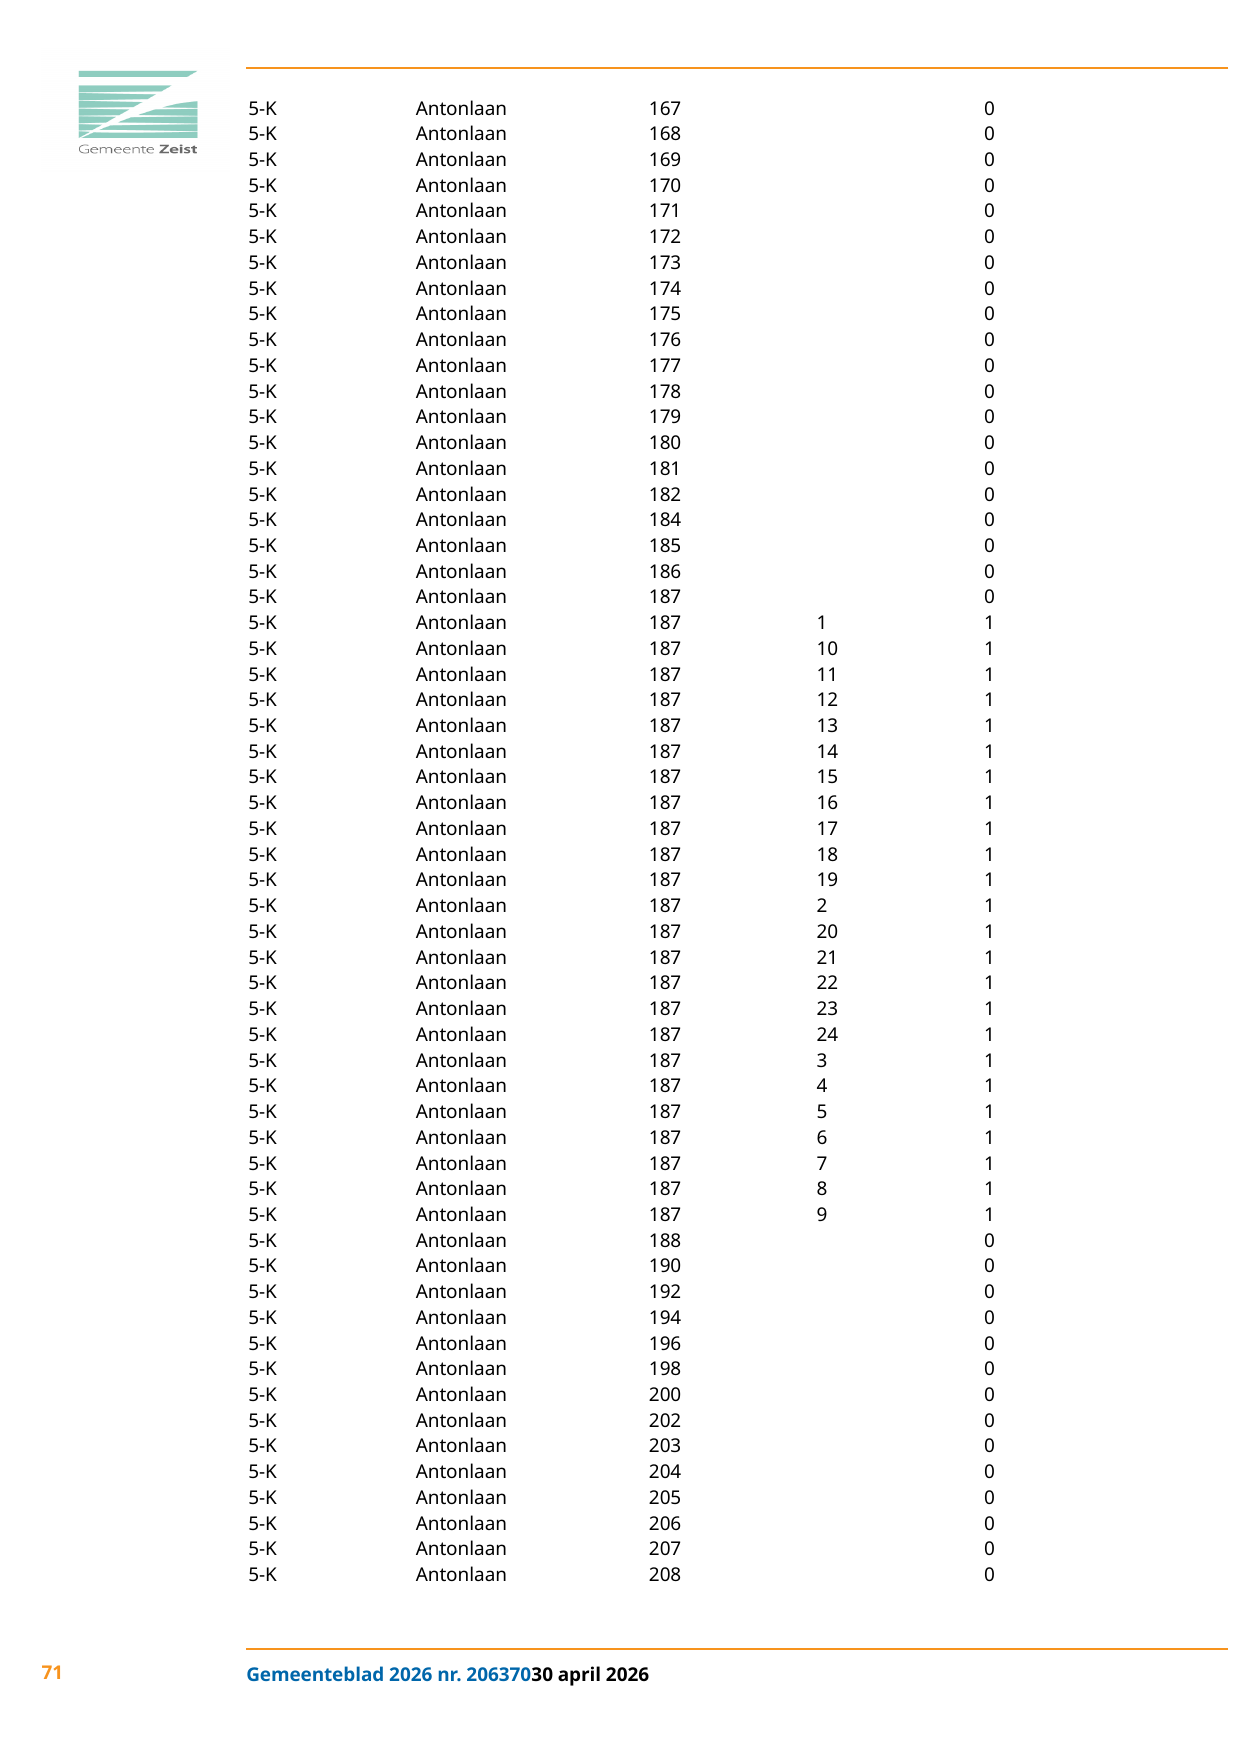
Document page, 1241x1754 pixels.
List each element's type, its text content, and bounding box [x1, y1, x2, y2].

table_cell 178 [649, 378, 816, 403]
table_cell 187 [649, 687, 816, 712]
table_cell Antonlaan [416, 121, 649, 146]
table_cell 5-K [248, 918, 416, 944]
table_cell [816, 198, 984, 223]
table_cell 1 [984, 635, 1152, 661]
table_cell 1 [984, 841, 1152, 867]
table_cell 5-K [248, 481, 416, 506]
table_cell Antonlaan [416, 172, 649, 198]
table_cell 1 [984, 1201, 1152, 1227]
table_cell 23 [816, 995, 984, 1021]
table_cell 0 [984, 1510, 1152, 1536]
table_cell 207 [649, 1536, 816, 1561]
table_cell 2 [816, 893, 984, 918]
table_cell Antonlaan [416, 1459, 649, 1484]
table_cell Antonlaan [416, 1227, 649, 1253]
table_cell 0 [984, 1253, 1152, 1278]
table_cell [816, 275, 984, 301]
table_cell [816, 404, 984, 429]
table_cell 196 [649, 1330, 816, 1356]
table_cell [816, 1536, 984, 1561]
table_cell 187 [649, 790, 816, 815]
table_cell 5-K [248, 1381, 416, 1407]
table_cell 0 [984, 1561, 1152, 1587]
table_cell 0 [984, 275, 1152, 301]
table_cell 1 [984, 1150, 1152, 1175]
table_cell Antonlaan [416, 738, 649, 764]
table_cell 1 [984, 1175, 1152, 1201]
table_cell Antonlaan [416, 481, 649, 506]
table_cell 5-K [248, 609, 416, 635]
table_cell 5 [816, 1098, 984, 1124]
table_cell 4 [816, 1073, 984, 1098]
table_cell [816, 1227, 984, 1253]
table_cell 0 [984, 249, 1152, 275]
table_cell 5-K [248, 1150, 416, 1175]
table_cell 5-K [248, 970, 416, 995]
table_cell Antonlaan [416, 893, 649, 918]
table_cell 0 [984, 481, 1152, 506]
table_cell 5-K [248, 995, 416, 1021]
table_cell Antonlaan [416, 95, 649, 121]
table_cell 5-K [248, 429, 416, 455]
table_cell 0 [984, 352, 1152, 378]
table_cell 7 [816, 1150, 984, 1175]
table_cell [816, 352, 984, 378]
table_cell Antonlaan [416, 1381, 649, 1407]
table_cell 0 [984, 532, 1152, 558]
table_cell 167 [649, 95, 816, 121]
table_cell 174 [649, 275, 816, 301]
table_cell [816, 1484, 984, 1510]
table_cell 1 [984, 1047, 1152, 1072]
table_cell Antonlaan [416, 944, 649, 969]
table_cell Antonlaan [416, 1407, 649, 1433]
table_cell 0 [984, 1356, 1152, 1381]
table_cell Antonlaan [416, 1330, 649, 1356]
table_cell Antonlaan [416, 1561, 649, 1587]
table_cell 5-K [248, 815, 416, 841]
table_cell Antonlaan [416, 790, 649, 815]
table_cell 0 [984, 1459, 1152, 1484]
table_cell 202 [649, 1407, 816, 1433]
table_cell 187 [649, 738, 816, 764]
table_cell 5-K [248, 1356, 416, 1381]
table_cell [816, 481, 984, 506]
table_cell 5-K [248, 506, 416, 532]
table_cell Antonlaan [416, 326, 649, 352]
table_cell [816, 301, 984, 326]
table_cell 5-K [248, 1227, 416, 1253]
table_cell 0 [984, 121, 1152, 146]
table_cell 204 [649, 1459, 816, 1484]
table_cell 198 [649, 1356, 816, 1381]
table_cell 187 [649, 841, 816, 867]
table_cell 11 [816, 661, 984, 687]
table_cell Antonlaan [416, 352, 649, 378]
table_cell Antonlaan [416, 764, 649, 789]
table_cell 180 [649, 429, 816, 455]
table_cell 1 [984, 738, 1152, 764]
table_cell Antonlaan [416, 506, 649, 532]
table_cell [816, 1407, 984, 1433]
table_cell 5-K [248, 893, 416, 918]
table_cell 5-K [248, 378, 416, 403]
table_cell 5-K [248, 687, 416, 712]
table_cell 1 [984, 790, 1152, 815]
table_cell 5-K [248, 1253, 416, 1278]
picture [41, 47, 231, 172]
table_cell Antonlaan [416, 1175, 649, 1201]
table_cell 5-K [248, 712, 416, 738]
table_cell 24 [816, 1021, 984, 1047]
table_cell 5-K [248, 352, 416, 378]
table_cell Antonlaan [416, 970, 649, 995]
table_cell 0 [984, 1304, 1152, 1330]
table_cell Antonlaan [416, 1073, 649, 1098]
table_cell Antonlaan [416, 1484, 649, 1510]
table_cell [816, 172, 984, 198]
table_cell Antonlaan [416, 455, 649, 481]
table_cell 187 [649, 815, 816, 841]
table_cell [816, 326, 984, 352]
table_cell Antonlaan [416, 1098, 649, 1124]
table_cell 5-K [248, 841, 416, 867]
table_cell 5-K [248, 1278, 416, 1304]
table_cell 0 [984, 455, 1152, 481]
table_cell 5-K [248, 249, 416, 275]
table_cell 0 [984, 95, 1152, 121]
table_cell 171 [649, 198, 816, 223]
table_cell 0 [984, 1381, 1152, 1407]
table_cell 187 [649, 893, 816, 918]
table_cell 0 [984, 1227, 1152, 1253]
table_cell 5-K [248, 224, 416, 249]
table_cell Antonlaan [416, 1253, 649, 1278]
table_cell 188 [649, 1227, 816, 1253]
table_cell 6 [816, 1124, 984, 1150]
table_cell 185 [649, 532, 816, 558]
table_cell 187 [649, 712, 816, 738]
table_cell 5-K [248, 635, 416, 661]
table_cell 200 [649, 1381, 816, 1407]
table_cell Antonlaan [416, 1433, 649, 1458]
table_cell 5-K [248, 121, 416, 146]
table_cell 5-K [248, 1047, 416, 1072]
table_cell 5-K [248, 1330, 416, 1356]
table_cell 187 [649, 1175, 816, 1201]
table_cell 5-K [248, 738, 416, 764]
table_cell 1 [984, 995, 1152, 1021]
table_cell 5-K [248, 326, 416, 352]
table_cell 5-K [248, 1073, 416, 1098]
table_cell 0 [984, 326, 1152, 352]
table_cell [816, 558, 984, 584]
table_cell [816, 584, 984, 609]
table_cell 5-K [248, 1021, 416, 1047]
table_cell 5-K [248, 1201, 416, 1227]
table_cell [816, 532, 984, 558]
table_cell 1 [984, 661, 1152, 687]
table_cell 179 [649, 404, 816, 429]
table_cell 5-K [248, 584, 416, 609]
table_cell 187 [649, 944, 816, 969]
table_cell 22 [816, 970, 984, 995]
table_cell Antonlaan [416, 1021, 649, 1047]
table_cell 1 [984, 609, 1152, 635]
table_cell 21 [816, 944, 984, 969]
table_cell [816, 121, 984, 146]
table_cell Antonlaan [416, 198, 649, 223]
table_cell 0 [984, 1484, 1152, 1510]
table_cell 5-K [248, 1407, 416, 1433]
table_cell 187 [649, 1073, 816, 1098]
table_cell Antonlaan [416, 712, 649, 738]
table_cell 5-K [248, 198, 416, 223]
table_cell Antonlaan [416, 918, 649, 944]
table_cell 1 [984, 918, 1152, 944]
table_cell 5-K [248, 1098, 416, 1124]
table_cell Antonlaan [416, 275, 649, 301]
table_cell 187 [649, 609, 816, 635]
table_cell 5-K [248, 1304, 416, 1330]
table_cell 181 [649, 455, 816, 481]
table_cell Antonlaan [416, 558, 649, 584]
table_cell Antonlaan [416, 404, 649, 429]
table_cell 0 [984, 1330, 1152, 1356]
table_cell 5-K [248, 95, 416, 121]
table_cell [816, 429, 984, 455]
table_cell Antonlaan [416, 1356, 649, 1381]
table_cell [816, 1278, 984, 1304]
table_cell 187 [649, 1047, 816, 1072]
table_cell 0 [984, 1407, 1152, 1433]
table_cell 170 [649, 172, 816, 198]
table_cell 16 [816, 790, 984, 815]
table_cell [816, 1304, 984, 1330]
table_cell 5-K [248, 1484, 416, 1510]
table_cell 1 [984, 712, 1152, 738]
table_cell 0 [984, 224, 1152, 249]
table_cell 187 [649, 635, 816, 661]
table_cell Antonlaan [416, 1510, 649, 1536]
table_cell Antonlaan [416, 1536, 649, 1561]
table_cell 0 [984, 172, 1152, 198]
table_cell Antonlaan [416, 1150, 649, 1175]
table_cell 5-K [248, 764, 416, 789]
table_cell 1 [816, 609, 984, 635]
table_cell 13 [816, 712, 984, 738]
table_cell Antonlaan [416, 584, 649, 609]
table_cell 5-K [248, 455, 416, 481]
table_cell [816, 1330, 984, 1356]
table_cell 192 [649, 1278, 816, 1304]
table_cell 0 [984, 378, 1152, 403]
table_cell 173 [649, 249, 816, 275]
table_cell [816, 1459, 984, 1484]
table_cell 0 [984, 198, 1152, 223]
table_cell 1 [984, 970, 1152, 995]
table_cell 0 [984, 301, 1152, 326]
table_cell 0 [984, 1536, 1152, 1561]
table_cell 1 [984, 815, 1152, 841]
table_cell 20 [816, 918, 984, 944]
table_cell 3 [816, 1047, 984, 1072]
table_cell [816, 249, 984, 275]
table_cell 187 [649, 1124, 816, 1150]
table_cell [816, 378, 984, 403]
table_cell 1 [984, 867, 1152, 892]
table_cell 187 [649, 1098, 816, 1124]
table_cell 194 [649, 1304, 816, 1330]
table_cell 5-K [248, 172, 416, 198]
table_cell 1 [984, 893, 1152, 918]
table_cell Antonlaan [416, 249, 649, 275]
table_cell 0 [984, 584, 1152, 609]
table_cell 175 [649, 301, 816, 326]
table_cell [816, 1561, 984, 1587]
table_cell 184 [649, 506, 816, 532]
table_cell Antonlaan [416, 661, 649, 687]
table_cell 5-K [248, 1561, 416, 1587]
table_cell 8 [816, 1175, 984, 1201]
table_cell [816, 1433, 984, 1458]
table_cell 5-K [248, 532, 416, 558]
table_cell 208 [649, 1561, 816, 1587]
table_cell [816, 1381, 984, 1407]
table_cell Antonlaan [416, 1278, 649, 1304]
table_cell Antonlaan [416, 635, 649, 661]
table_cell 169 [649, 146, 816, 172]
table_cell 0 [984, 429, 1152, 455]
table_cell 14 [816, 738, 984, 764]
table_cell 187 [649, 918, 816, 944]
table_cell 203 [649, 1433, 816, 1458]
table_cell Antonlaan [416, 1304, 649, 1330]
table_cell Antonlaan [416, 532, 649, 558]
table_cell 5-K [248, 1459, 416, 1484]
table_cell 0 [984, 404, 1152, 429]
table_cell 187 [649, 764, 816, 789]
table_cell [816, 224, 984, 249]
table_cell 19 [816, 867, 984, 892]
table_cell 5-K [248, 867, 416, 892]
table_cell [816, 1356, 984, 1381]
table_cell 5-K [248, 558, 416, 584]
table_cell 10 [816, 635, 984, 661]
table_cell 168 [649, 121, 816, 146]
table_cell 5-K [248, 1433, 416, 1458]
table_cell 187 [649, 1150, 816, 1175]
table_cell [816, 455, 984, 481]
table_cell 190 [649, 1253, 816, 1278]
table_cell 5-K [248, 146, 416, 172]
table_cell Antonlaan [416, 995, 649, 1021]
table_cell Antonlaan [416, 301, 649, 326]
table_cell 0 [984, 1278, 1152, 1304]
table_cell 1 [984, 1124, 1152, 1150]
table_cell [816, 1253, 984, 1278]
table_cell 5-K [248, 1175, 416, 1201]
table_cell Antonlaan [416, 687, 649, 712]
table_cell 1 [984, 1073, 1152, 1098]
table_cell 206 [649, 1510, 816, 1536]
table_cell 5-K [248, 944, 416, 969]
table_cell 5-K [248, 790, 416, 815]
table_cell 0 [984, 146, 1152, 172]
table_cell Antonlaan [416, 224, 649, 249]
table_cell Antonlaan [416, 1047, 649, 1072]
table_cell 5-K [248, 1510, 416, 1536]
table_cell [816, 1510, 984, 1536]
table_cell 1 [984, 944, 1152, 969]
table_cell [816, 146, 984, 172]
table_cell 205 [649, 1484, 816, 1510]
table_cell 9 [816, 1201, 984, 1227]
table_cell 1 [984, 1098, 1152, 1124]
table_cell 187 [649, 1201, 816, 1227]
table_cell 0 [984, 1433, 1152, 1458]
table_cell Antonlaan [416, 841, 649, 867]
table_cell 12 [816, 687, 984, 712]
table_cell 5-K [248, 661, 416, 687]
table_cell [816, 95, 984, 121]
table_cell 187 [649, 584, 816, 609]
table_cell 172 [649, 224, 816, 249]
table_cell 18 [816, 841, 984, 867]
table_cell 1 [984, 1021, 1152, 1047]
table_cell Antonlaan [416, 429, 649, 455]
table_cell 187 [649, 661, 816, 687]
table_cell Antonlaan [416, 378, 649, 403]
table_cell Antonlaan [416, 609, 649, 635]
table_cell 1 [984, 764, 1152, 789]
table_cell 182 [649, 481, 816, 506]
table_cell Antonlaan [416, 1201, 649, 1227]
table_cell 186 [649, 558, 816, 584]
table_cell 176 [649, 326, 816, 352]
table_cell 5-K [248, 1536, 416, 1561]
table_cell 5-K [248, 404, 416, 429]
table_cell 0 [984, 506, 1152, 532]
table_cell [816, 506, 984, 532]
table_cell Antonlaan [416, 867, 649, 892]
table_cell 5-K [248, 275, 416, 301]
table_cell 0 [984, 558, 1152, 584]
table_cell 177 [649, 352, 816, 378]
table_cell 187 [649, 995, 816, 1021]
table_cell Antonlaan [416, 1124, 649, 1150]
table_cell Antonlaan [416, 146, 649, 172]
table_cell 5-K [248, 1124, 416, 1150]
table_cell 187 [649, 970, 816, 995]
table_cell 187 [649, 867, 816, 892]
table_cell 1 [984, 687, 1152, 712]
table_cell 5-K [248, 301, 416, 326]
table_cell 15 [816, 764, 984, 789]
table_cell 187 [649, 1021, 816, 1047]
table_cell 17 [816, 815, 984, 841]
table_cell Antonlaan [416, 815, 649, 841]
